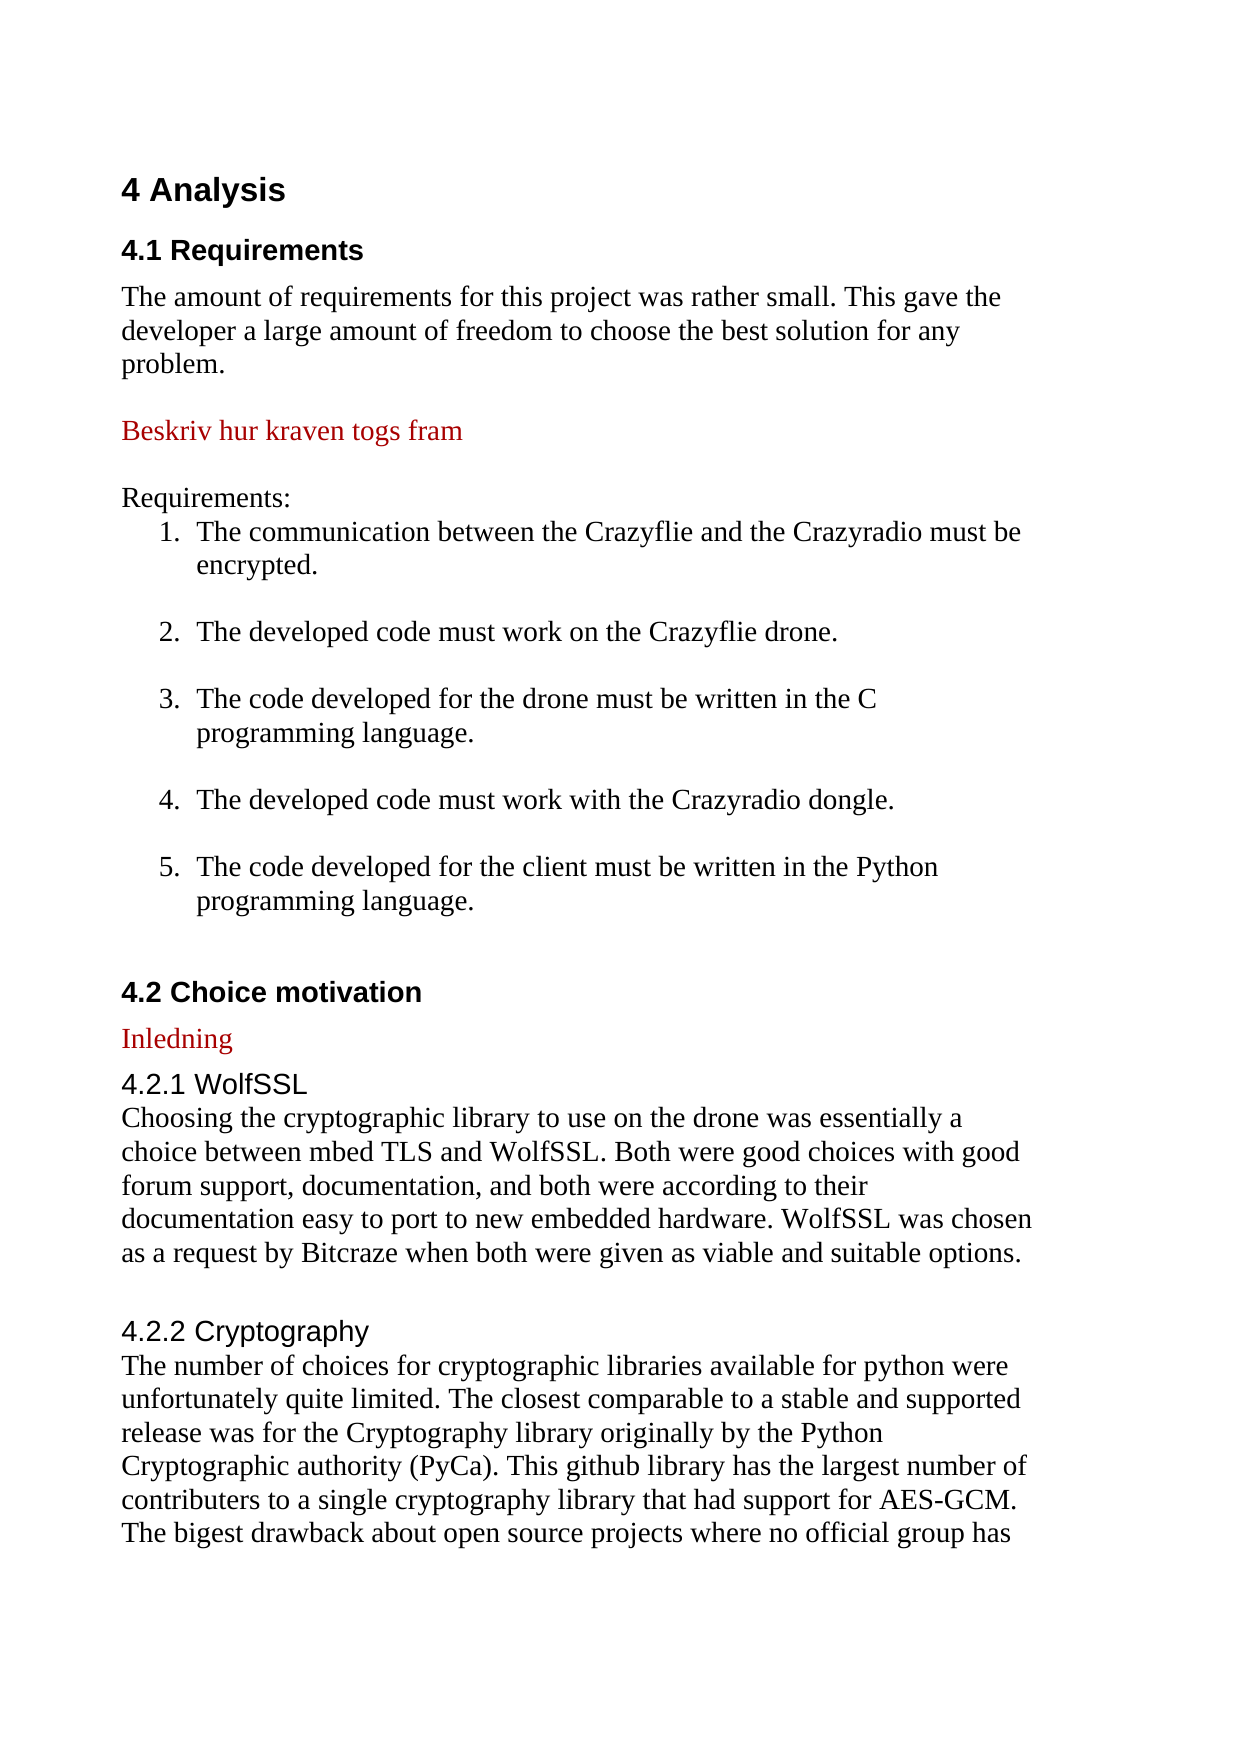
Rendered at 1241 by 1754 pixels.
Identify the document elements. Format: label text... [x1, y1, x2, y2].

text Beskriv hur kraven togs fram [121, 413, 1042, 447]
subtitle Requirements [121, 233, 1042, 267]
subtitle Analysis [121, 170, 1042, 208]
list The developed code must work with the Crazyradio dongle. [158, 782, 1042, 816]
text Inledning [121, 1021, 1042, 1054]
text Requirements: [121, 480, 1042, 514]
text Choosing the cryptographic library to use on the drone was essentially a choice between mbed TLS and WolfSSL. Both were good choices with good forum support, documentation, and both were according to their documentation easy to port to new embedded hardware. WolfSSL was chosen as a request by Bitcraze when both were given as viable and suitable options. [121, 1101, 1042, 1268]
text The amount of requirements for this project was rather small. This gave the developer a large amount of freedom to choose the best solution for any problem. [121, 279, 1042, 380]
list The developed code must work on the Crazyflie drone. [158, 614, 1042, 648]
text The number of choices for cryptographic libraries available for python were unfortunately quite limited. The closest comparable to a stable and supported release was for the Cryptography library originally by the Python Cryptographic authority (PyCa). This github library has the largest number of contributers to a single cryptography library that had support for AES-GCM. The bigest drawback about open source projects where no official group has [121, 1348, 1042, 1549]
list The communication between the Crazyflie and the Crazyradio must be encrypted. [158, 514, 1042, 581]
subtitle Choice motivation [121, 975, 1042, 1008]
list The code developed for the drone must be written in the C programming language. [158, 682, 1042, 749]
subtitle WolfSSL [121, 1067, 1042, 1101]
subtitle Cryptography [121, 1314, 1042, 1348]
list The code developed for the client must be written in the Python programming language. [158, 849, 1042, 916]
